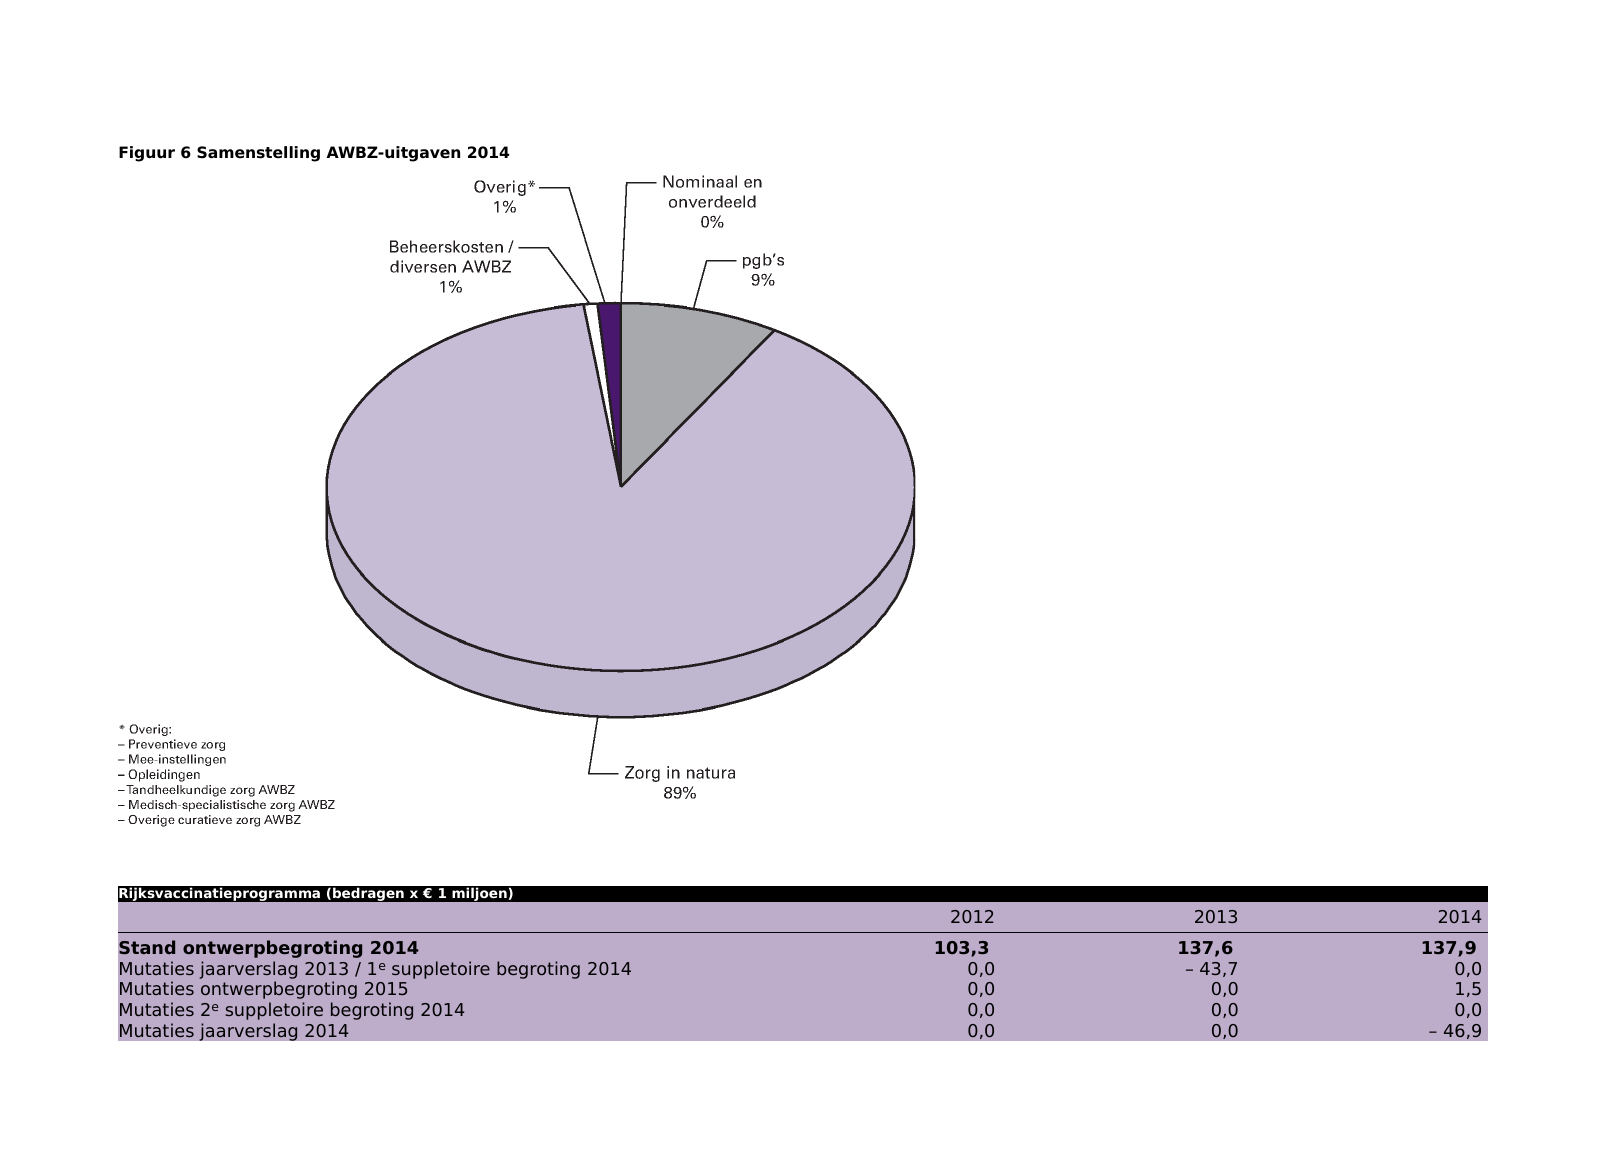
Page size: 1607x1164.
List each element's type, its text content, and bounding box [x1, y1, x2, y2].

table_cell Mutaties jaarverslag 2013 / 1e suppletoire begroting 2014 [118, 959, 757, 979]
table_cell 137,9 [1245, 933, 1488, 959]
table_cell 0,0 [1245, 1000, 1488, 1021]
text Figuur 6 Samenstelling AWBZ-uitgaven 2014 [118, 144, 915, 162]
table_cell 0,0 [758, 979, 1001, 1000]
picture [118, 174, 916, 842]
table_cell Mutaties jaarverslag 2014 [118, 1021, 757, 1041]
table_cell 2012 [758, 902, 1001, 932]
table_cell 2013 [1001, 902, 1244, 932]
table_cell Mutaties ontwerpbegroting 2015 [118, 979, 757, 1000]
table_cell 103,3 [758, 933, 1001, 959]
table_cell Stand ontwerpbegroting 2014 [118, 933, 757, 959]
table_header Rijksvaccinatieprogramma (bedragen x € 1 miljoen) [118, 886, 1488, 901]
table_cell 137,6 [1001, 933, 1244, 959]
table_cell 0,0 [1245, 959, 1488, 979]
table_cell – 46,9 [1245, 1021, 1488, 1041]
table_cell 0,0 [1001, 979, 1244, 1000]
table_cell 0,0 [758, 1000, 1001, 1021]
table_cell 2014 [1245, 902, 1488, 932]
table_cell [118, 902, 757, 932]
table_cell 1,5 [1245, 979, 1488, 1000]
table_cell 0,0 [1001, 1000, 1244, 1021]
table_cell 0,0 [758, 1021, 1001, 1041]
table_cell Mutaties 2e suppletoire begroting 2014 [118, 1000, 757, 1021]
table_cell 0,0 [1001, 1021, 1244, 1041]
table_cell – 43,7 [1001, 959, 1244, 979]
table_cell 0,0 [758, 959, 1001, 979]
